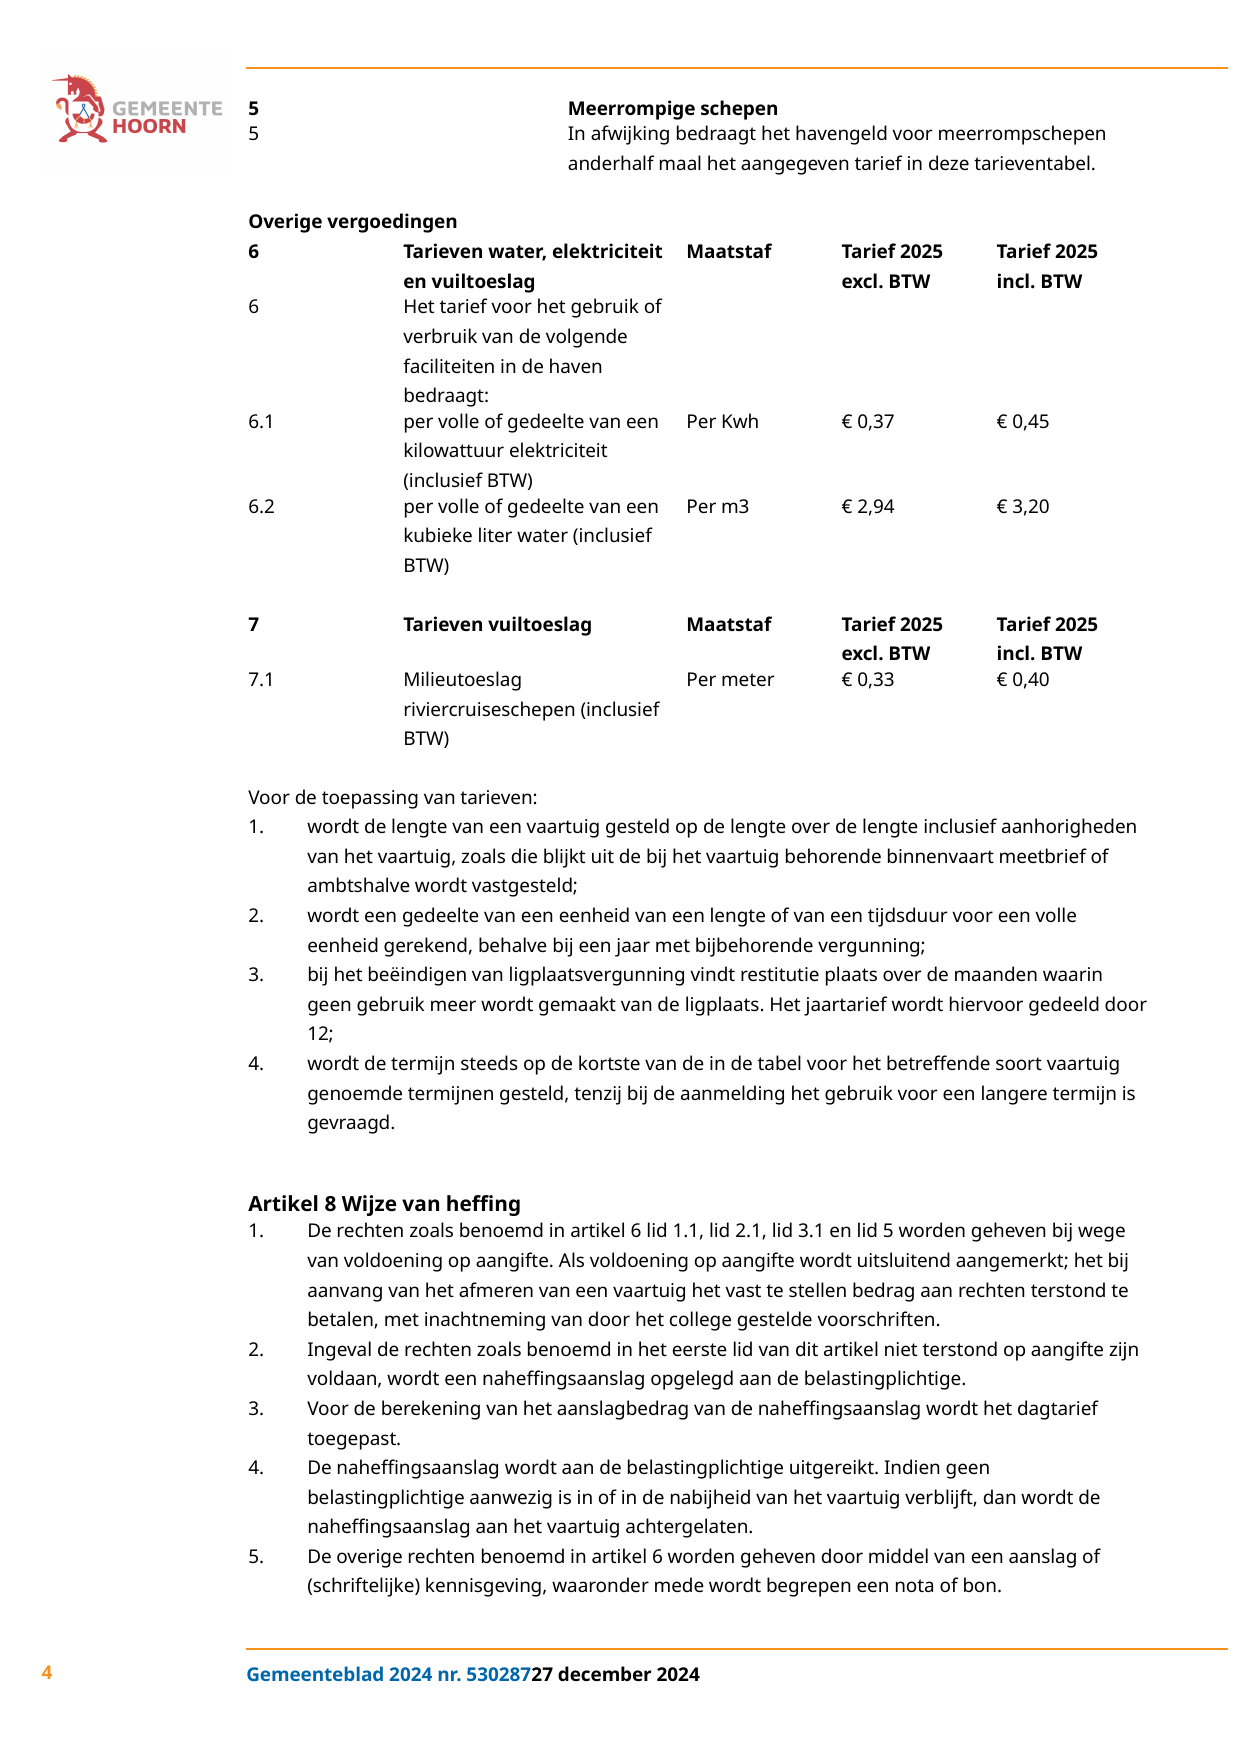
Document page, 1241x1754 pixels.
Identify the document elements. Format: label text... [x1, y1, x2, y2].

table_header Tarieven water, elektriciteit en vuiltoeslag [403, 238, 686, 294]
table_header Tarief 2025 incl. BTW [996, 611, 1152, 666]
list Voor de berekening van het aanslagbedrag van de naheffingsaanslag wordt het dagtarief toegepast. [248, 1395, 1152, 1451]
table_cell [841, 294, 996, 408]
table_cell per volle of gedeelte van een kubieke liter water (inclusief BTW) [403, 493, 686, 578]
list De naheffingsaanslag wordt aan de belastingplichtige uitgereikt. Indien geen belastingplichtige aanwezig is in of in de nabijheid van het vaartuig verblijft, dan wordt de naheffingsaanslag aan het vaartuig achtergelaten. [248, 1454, 1152, 1539]
table_cell Per m3 [686, 493, 841, 578]
table_cell € 2,94 [841, 493, 996, 578]
table_cell € 0,33 [841, 666, 996, 751]
table_header Maatstaf [686, 611, 841, 666]
table_header Tarief 2025 excl. BTW [841, 611, 996, 666]
table_header 5 [248, 95, 568, 121]
text Voor de toepassing van tarieven: [248, 784, 1152, 809]
list wordt de lengte van een vaartuig gesteld op de lengte over de lengte inclusief aanhorigheden van het vaartuig, zoals die blijkt uit de bij het vaartuig behorende binnenvaart meetbrief of ambtshalve wordt vastgesteld; [248, 813, 1152, 898]
table_cell € 0,40 [996, 666, 1152, 751]
table_header Tarieven vuiltoeslag [403, 611, 686, 666]
table_cell € 0,37 [841, 408, 996, 493]
table_header Meerrompige schepen [568, 95, 1152, 121]
list wordt een gedeelte van een eenheid van een lengte of van een tijdsduur voor een volle eenheid gerekend, behalve bij een jaar met bijbehorende vergunning; [248, 902, 1152, 957]
table_header Tarief 2025 excl. BTW [841, 238, 996, 294]
table_cell 6 [248, 294, 403, 408]
list Ingeval de rechten zoals benoemd in het eerste lid van dit artikel niet terstond op aangifte zijn voldaan, wordt een naheffingsaanslag opgelegd aan de belastingplichtige. [248, 1336, 1152, 1391]
table_cell [686, 294, 841, 408]
picture [41, 47, 231, 172]
table_cell 6.1 [248, 408, 403, 493]
table_cell [996, 294, 1152, 408]
table_cell In afwijking bedraagt het havengeld voor meerrompschepen anderhalf maal het aangegeven tarief in deze tarieventabel. [568, 121, 1152, 176]
table_header 7 [248, 611, 403, 666]
table_cell 7.1 [248, 666, 403, 751]
table_cell Het tarief voor het gebruik of verbruik van de volgende faciliteiten in de haven bedraagt: [403, 294, 686, 408]
list De rechten zoals benoemd in artikel 6 lid 1.1, lid 2.1, lid 3.1 en lid 5 worden geheven bij wege van voldoening op aangifte. Als voldoening op aangifte wordt uitsluitend aangemerkt; het bij aanvang van het afmeren van een vaartuig het vast te stellen bedrag aan rechten terstond te betalen, met inachtneming van door het college gestelde voorschriften. [248, 1218, 1152, 1332]
table_header 6 [248, 238, 403, 294]
table_cell € 3,20 [996, 493, 1152, 578]
list De overige rechten benoemd in artikel 6 worden geheven door middel van een aanslag of (schriftelijke) kennisgeving, waaronder mede wordt begrepen een nota of bon. [248, 1543, 1152, 1598]
list wordt de termijn steeds op de kortste van de in de tabel voor het betreffende soort vaartuig genoemde termijnen gesteld, tenzij bij de aanmelding het gebruik voor een langere termijn is gevraagd. [248, 1050, 1152, 1135]
list bij het beëindigen van ligplaatsvergunning vindt restitutie plaats over de maanden waarin geen gebruik meer wordt gemaakt van de ligplaats. Het jaartarief wordt hiervoor gedeeld door 12; [248, 961, 1152, 1046]
table_cell 5 [248, 121, 568, 176]
table_cell Milieutoeslag riviercruiseschepen (inclusief BTW) [403, 666, 686, 751]
table_header Tarief 2025 incl. BTW [996, 238, 1152, 294]
table_cell Per Kwh [686, 408, 841, 493]
text Overige vergoedingen [248, 209, 1152, 234]
text Artikel 8 Wijze van heffing [248, 1189, 1152, 1218]
table_cell € 0,45 [996, 408, 1152, 493]
table_cell per volle of gedeelte van een kilowattuur elektriciteit (inclusief BTW) [403, 408, 686, 493]
table_cell 6.2 [248, 493, 403, 578]
table_cell Per meter [686, 666, 841, 751]
table_header Maatstaf [686, 238, 841, 294]
